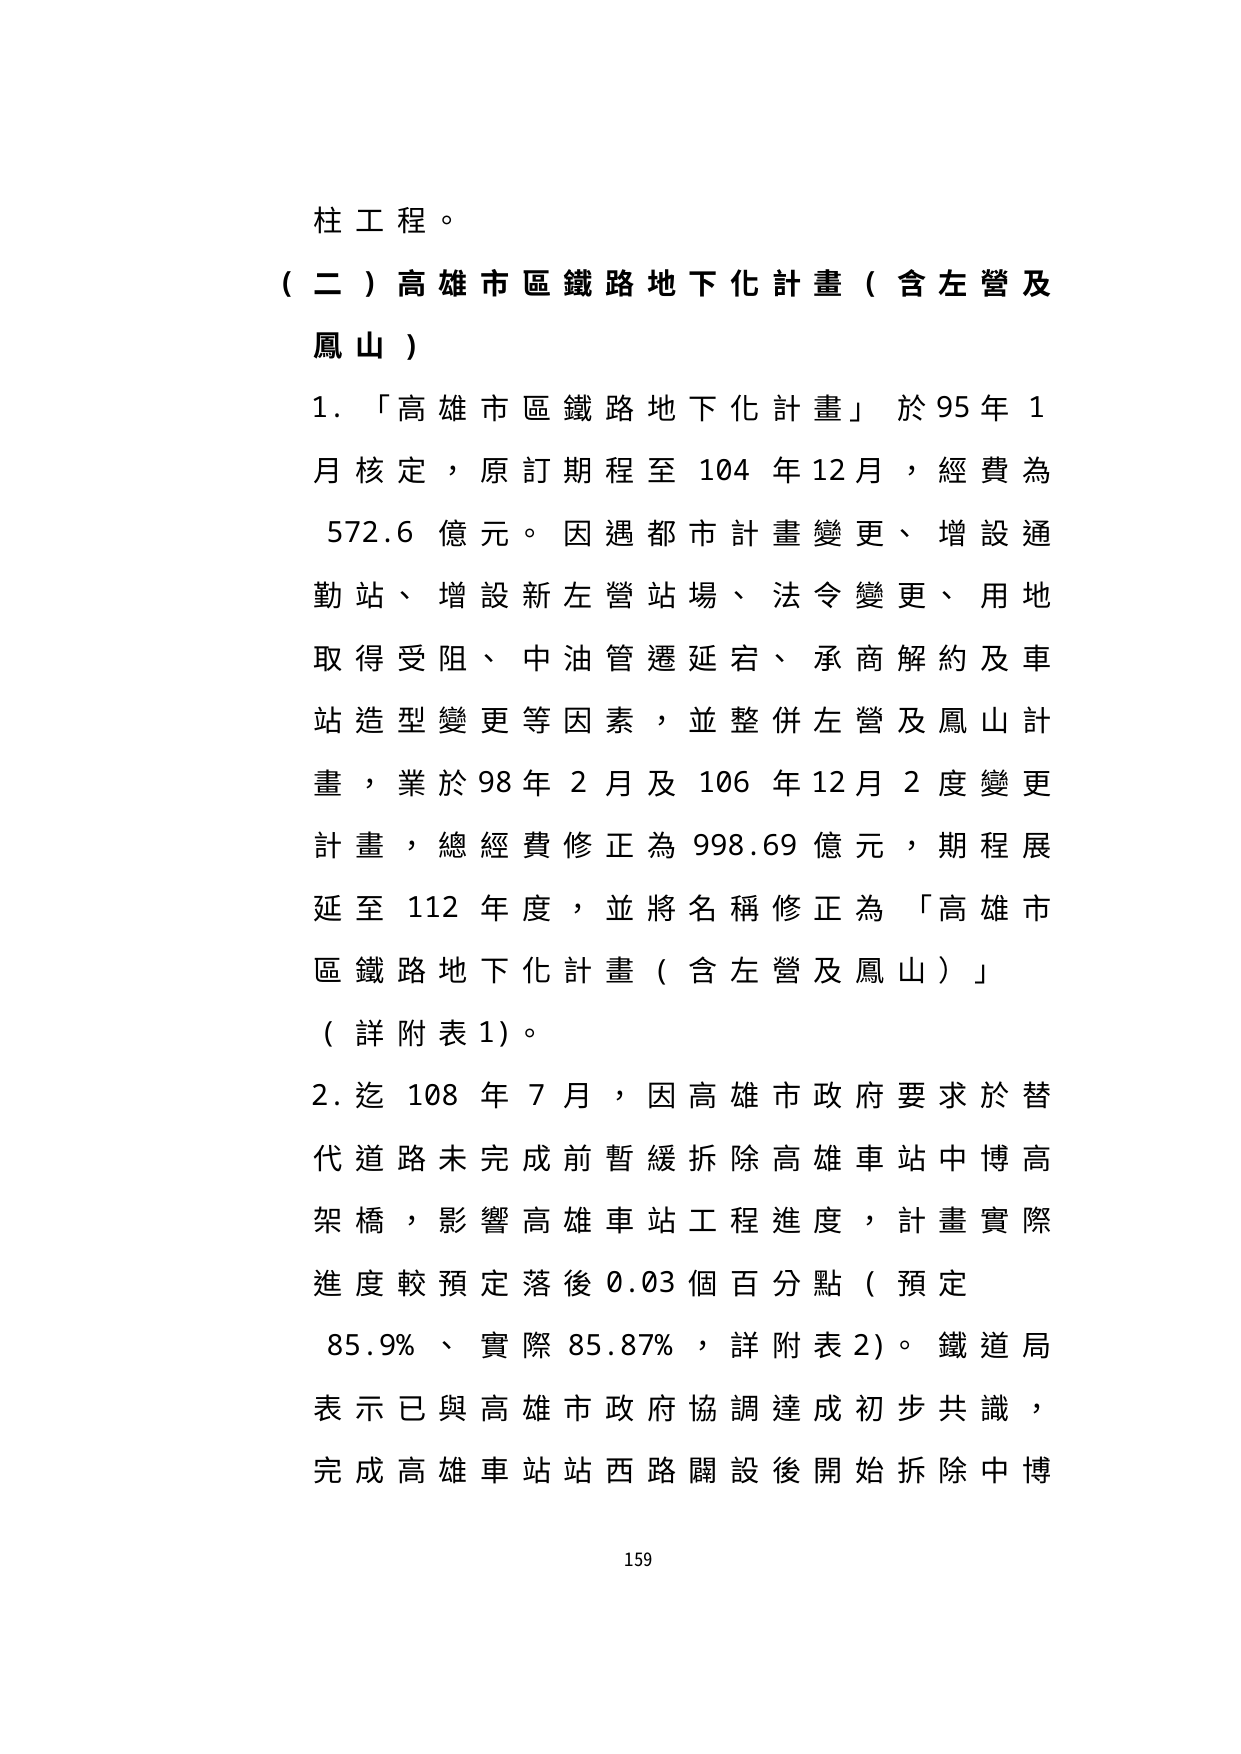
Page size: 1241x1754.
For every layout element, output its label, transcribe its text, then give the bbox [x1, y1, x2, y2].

text 1.「高雄市區鐵路地下化計畫」於95年1月核定，原訂期程至104年12月，經費為572.6億元。因遇都市計畫變更、增設通勤站、增設新左營站場、法令變更、用地取得受阻、中油管遷延宕、承商解約及車站造型變更等因素，並整併左營及鳳山計畫，業於98年2月及106年12月2度變更計畫，總經費修正為998.69億元，期程展延至112年度，並將名稱修正為「高雄市區鐵路地下化計畫(含左營及鳳山）」(詳附表1)。 [271, 365, 1057, 1052]
text 2.迄108年7月，因高雄市政府要求於替代道路未完成前暫緩拆除高雄車站中博高架橋，影響高雄車站工程進度，計畫實際進度較預定落後0.03個百分點(預定85.9%、實際85.87%，詳附表2)。鐵道局表示已與高雄市政府協調達成初步共識，完成高雄車站站西路闢設後開始拆除中博 [271, 1052, 1057, 1490]
text 柱工程。 [271, 177, 1057, 240]
text (二)高雄市區鐵路地下化計畫(含左營及鳳山) [241, 240, 1057, 365]
